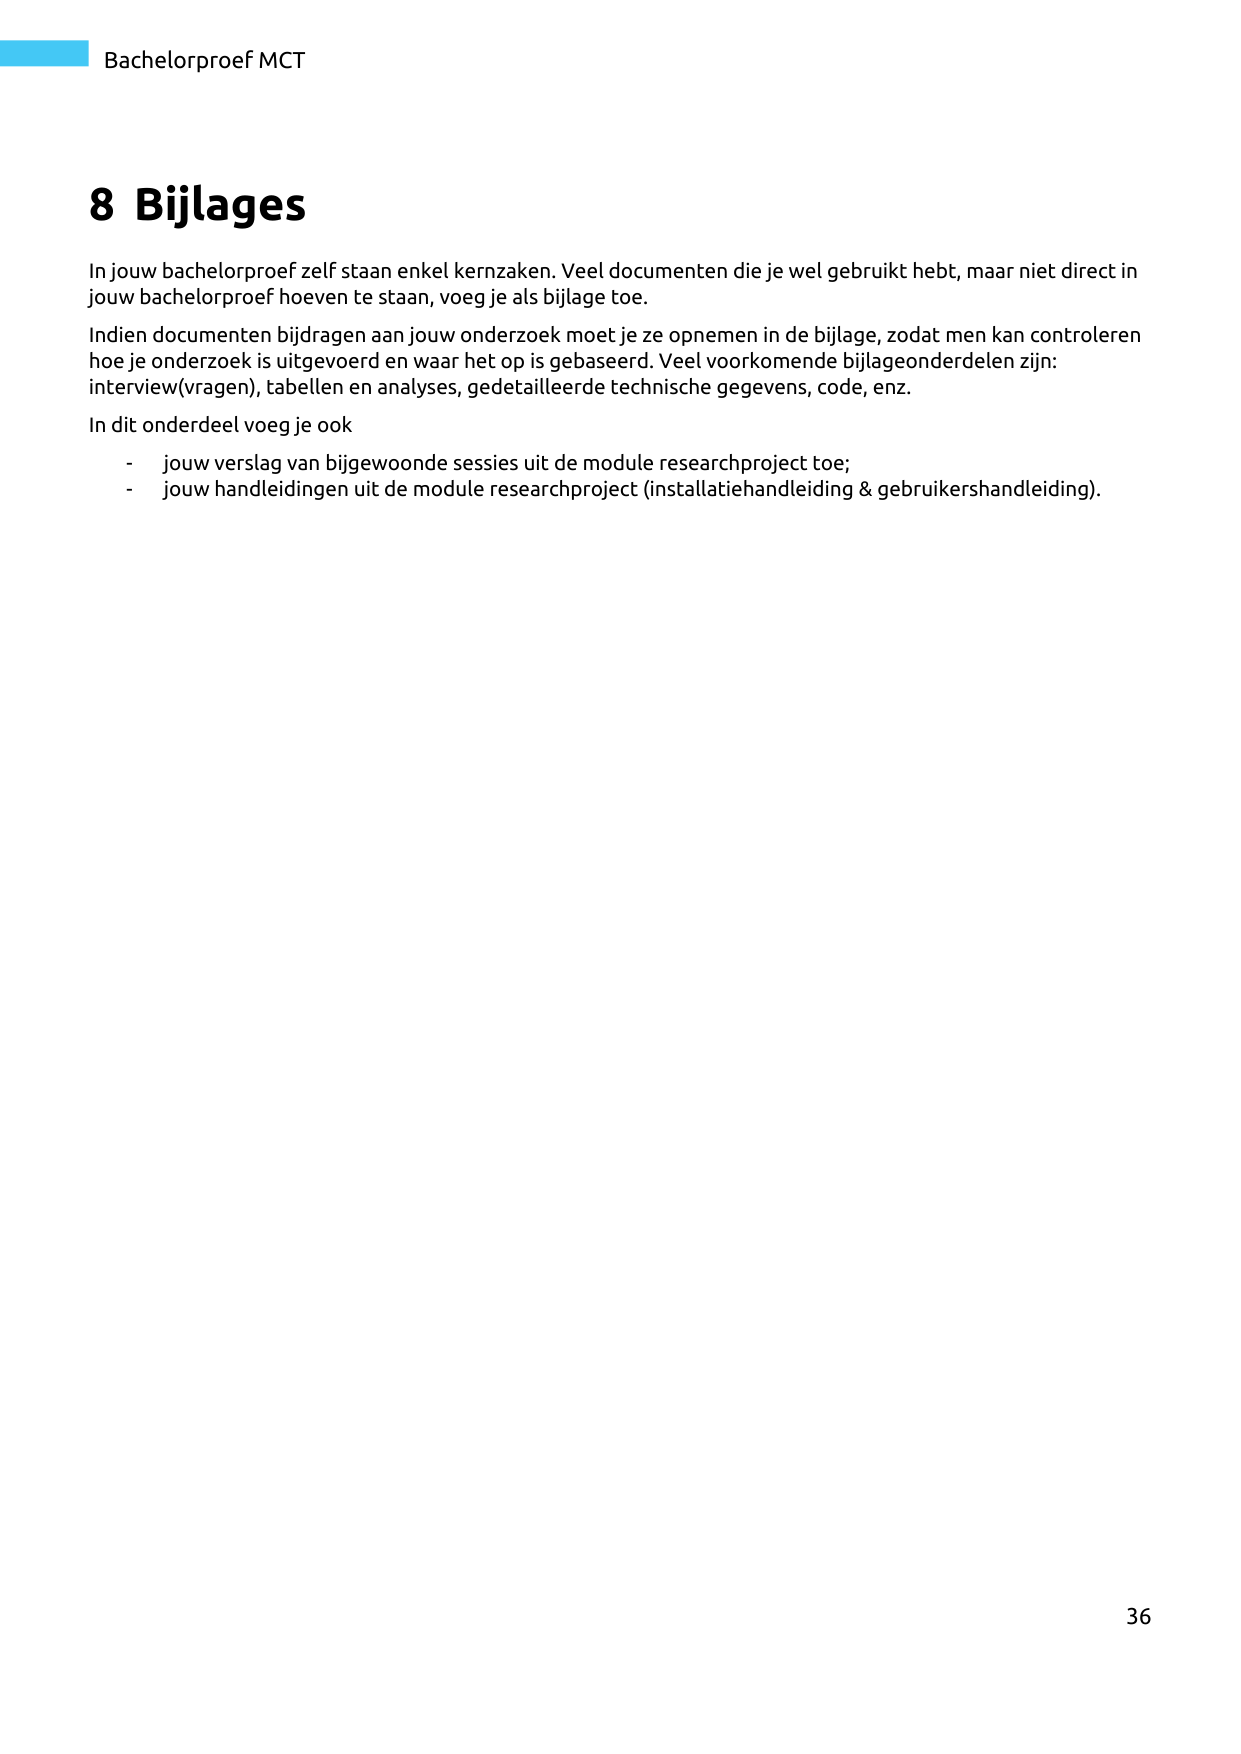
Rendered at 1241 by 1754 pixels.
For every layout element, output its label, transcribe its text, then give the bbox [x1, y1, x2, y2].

subtitle Bijlages [89, 177, 1152, 229]
list jouw handleidingen uit de module researchproject (installatiehandleiding & gebruikershandleiding). [126, 477, 1152, 501]
text In jouw bachelorproef zelf staan enkel kernzaken. Veel documenten die je wel gebruikt hebt, maar niet direct in jouw bachelorproef hoeven te staan, voeg je als bijlage toe. [89, 258, 1152, 308]
text In dit onderdeel voeg je ook [89, 412, 1152, 436]
text Indien documenten bijdragen aan jouw onderzoek moet je ze opnemen in de bijlage, zodat men kan controleren hoe je onderzoek is uitgevoerd en waar het op is gebaseerd. Veel voorkomende bijlageonderdelen zijn: interview(vragen), tabellen en analyses, gedetailleerde technische gegevens, code, enz. [89, 322, 1152, 398]
list jouw verslag van bijgewoonde sessies uit de module researchproject toe; [126, 451, 1152, 475]
